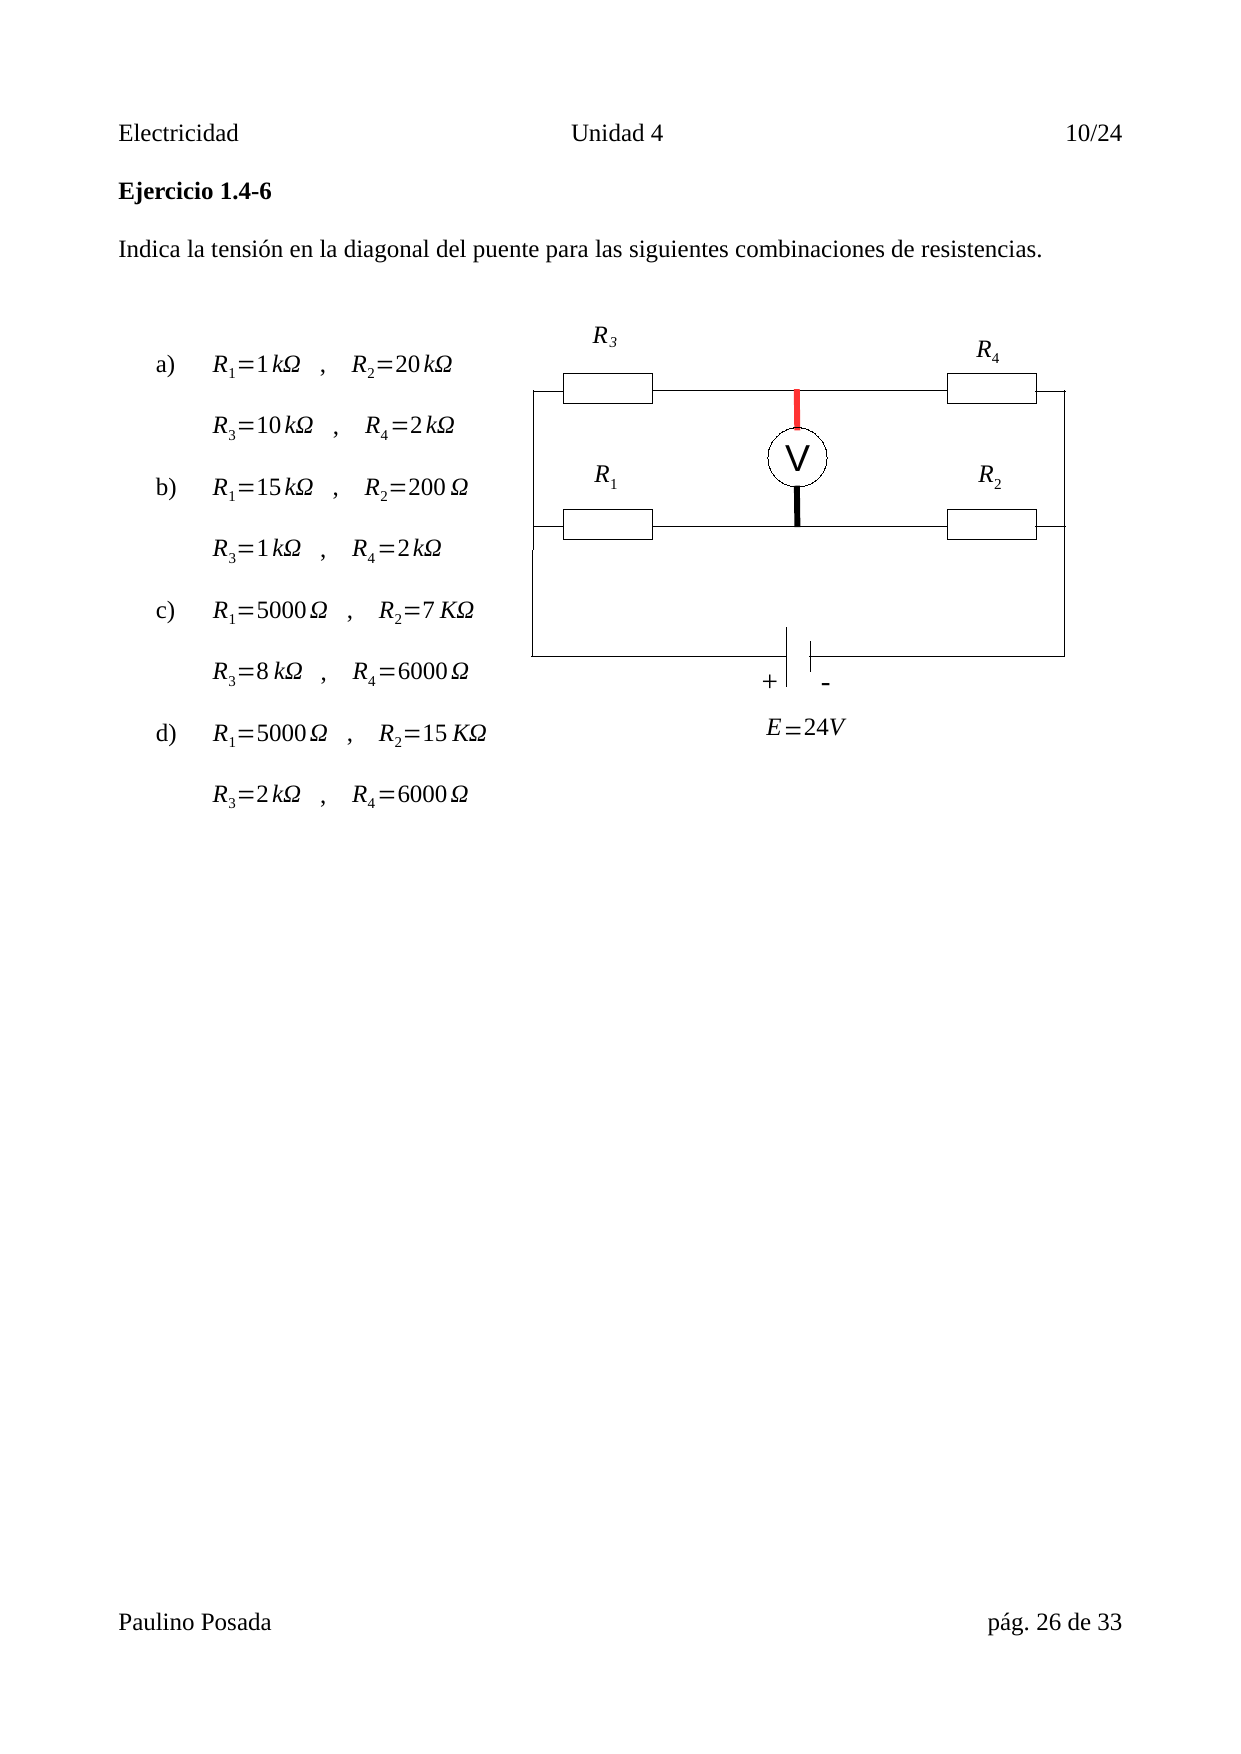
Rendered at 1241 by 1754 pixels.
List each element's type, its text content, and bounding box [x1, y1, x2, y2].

list , [156, 718, 1122, 751]
text Ejercicio 1.4-6 [118, 176, 1122, 205]
list [1065, 411, 1122, 443]
list [1065, 534, 1122, 566]
list , [156, 472, 533, 505]
list , [156, 780, 1122, 812]
list [1065, 595, 1122, 628]
list [533, 595, 1064, 628]
list [534, 411, 1064, 443]
list , [156, 657, 1122, 689]
list , [156, 534, 1064, 566]
list , [156, 595, 532, 628]
list , [1065, 472, 1122, 505]
list , [156, 349, 1122, 382]
text Indica la tensión en la diagonal del puente para las siguientes combinaciones de resistencias. [118, 234, 1122, 263]
list , [159, 485, 164, 494]
list , [156, 411, 533, 443]
list , [534, 472, 1064, 505]
